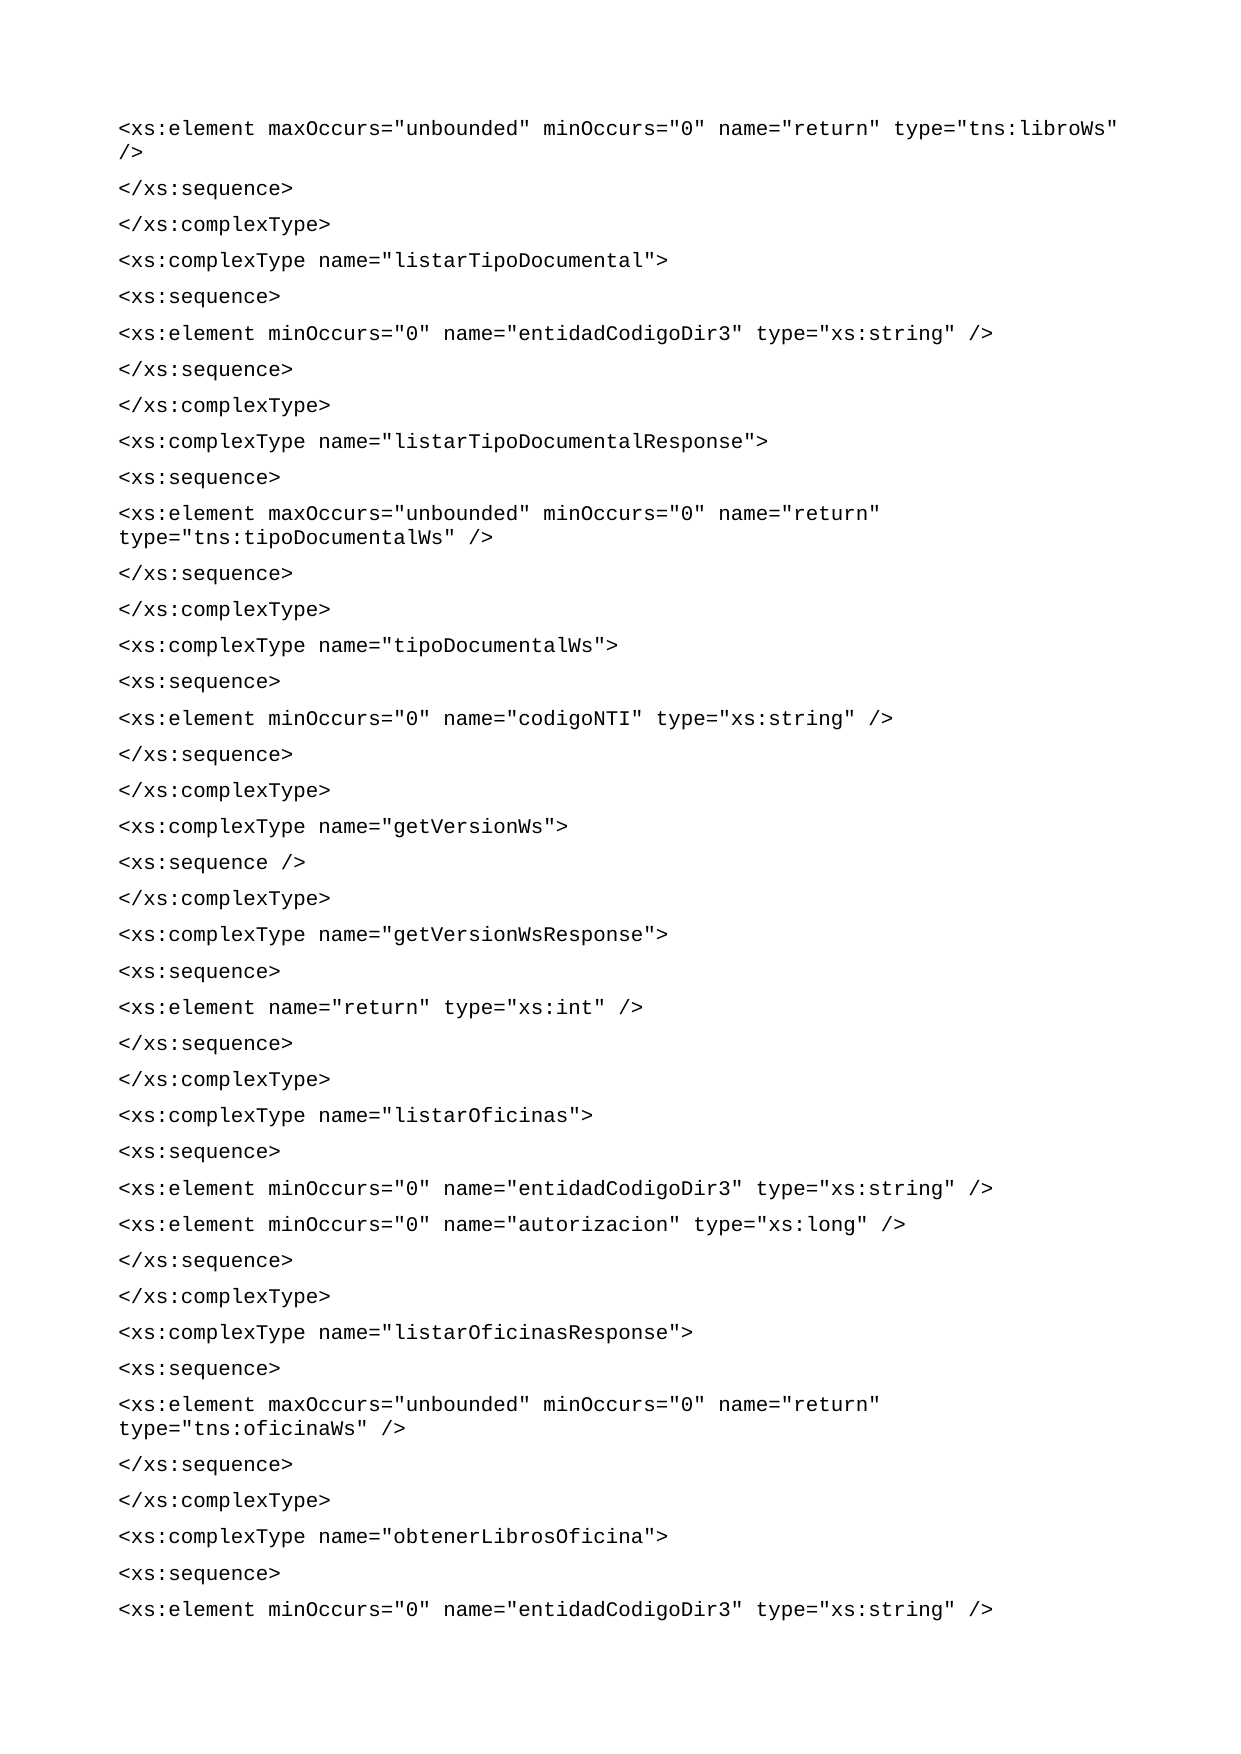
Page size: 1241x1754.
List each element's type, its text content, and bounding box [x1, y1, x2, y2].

text <xs:sequence> [118, 467, 1122, 491]
text </xs:sequence> [118, 359, 1122, 382]
text </xs:sequence> [118, 178, 1122, 202]
text <xs:element minOccurs="0" name="autorizacion" type="xs:long" /> [118, 1214, 1122, 1237]
text <xs:sequence> [118, 671, 1122, 695]
text </xs:sequence> [118, 1250, 1122, 1273]
text <xs:complexType name="listarOficinas"> [118, 1105, 1122, 1129]
text <xs:element minOccurs="0" name="entidadCodigoDir3" type="xs:string" /> [118, 1599, 1122, 1622]
text <xs:element maxOccurs="unbounded" minOccurs="0" name="return" type="tns:libroWs" /> [118, 118, 1122, 165]
text <xs:complexType name="getVersionWs"> [118, 816, 1122, 840]
text <xs:complexType name="listarOficinasResponse"> [118, 1322, 1122, 1346]
text </xs:sequence> [118, 1454, 1122, 1478]
text <xs:complexType name="obtenerLibrosOficina"> [118, 1526, 1122, 1550]
text <xs:element name="return" type="xs:int" /> [118, 997, 1122, 1020]
text </xs:complexType> [118, 1490, 1122, 1514]
text <xs:complexType name="getVersionWsResponse"> [118, 924, 1122, 948]
text <xs:sequence> [118, 961, 1122, 984]
text <xs:complexType name="tipoDocumentalWs"> [118, 635, 1122, 659]
text </xs:complexType> [118, 1286, 1122, 1309]
text </xs:complexType> [118, 780, 1122, 803]
text <xs:element minOccurs="0" name="entidadCodigoDir3" type="xs:string" /> [118, 1177, 1122, 1201]
text </xs:sequence> [118, 563, 1122, 587]
text <xs:sequence /> [118, 852, 1122, 876]
text <xs:sequence> [118, 1358, 1122, 1382]
text <xs:element maxOccurs="unbounded" minOccurs="0" name="return" type="tns:oficinaWs" /> [118, 1394, 1122, 1442]
text </xs:complexType> [118, 888, 1122, 912]
text <xs:sequence> [118, 1141, 1122, 1165]
text </xs:complexType> [118, 214, 1122, 238]
text </xs:complexType> [118, 599, 1122, 623]
text <xs:complexType name="listarTipoDocumentalResponse"> [118, 431, 1122, 454]
text <xs:sequence> [118, 286, 1122, 310]
text <xs:element maxOccurs="unbounded" minOccurs="0" name="return" type="tns:tipoDocumentalWs" /> [118, 503, 1122, 551]
text </xs:sequence> [118, 744, 1122, 767]
text <xs:element minOccurs="0" name="entidadCodigoDir3" type="xs:string" /> [118, 322, 1122, 346]
text <xs:complexType name="listarTipoDocumental"> [118, 250, 1122, 274]
text </xs:sequence> [118, 1033, 1122, 1057]
text <xs:sequence> [118, 1563, 1122, 1586]
text <xs:element minOccurs="0" name="codigoNTI" type="xs:string" /> [118, 708, 1122, 731]
text </xs:complexType> [118, 395, 1122, 418]
text </xs:complexType> [118, 1069, 1122, 1093]
